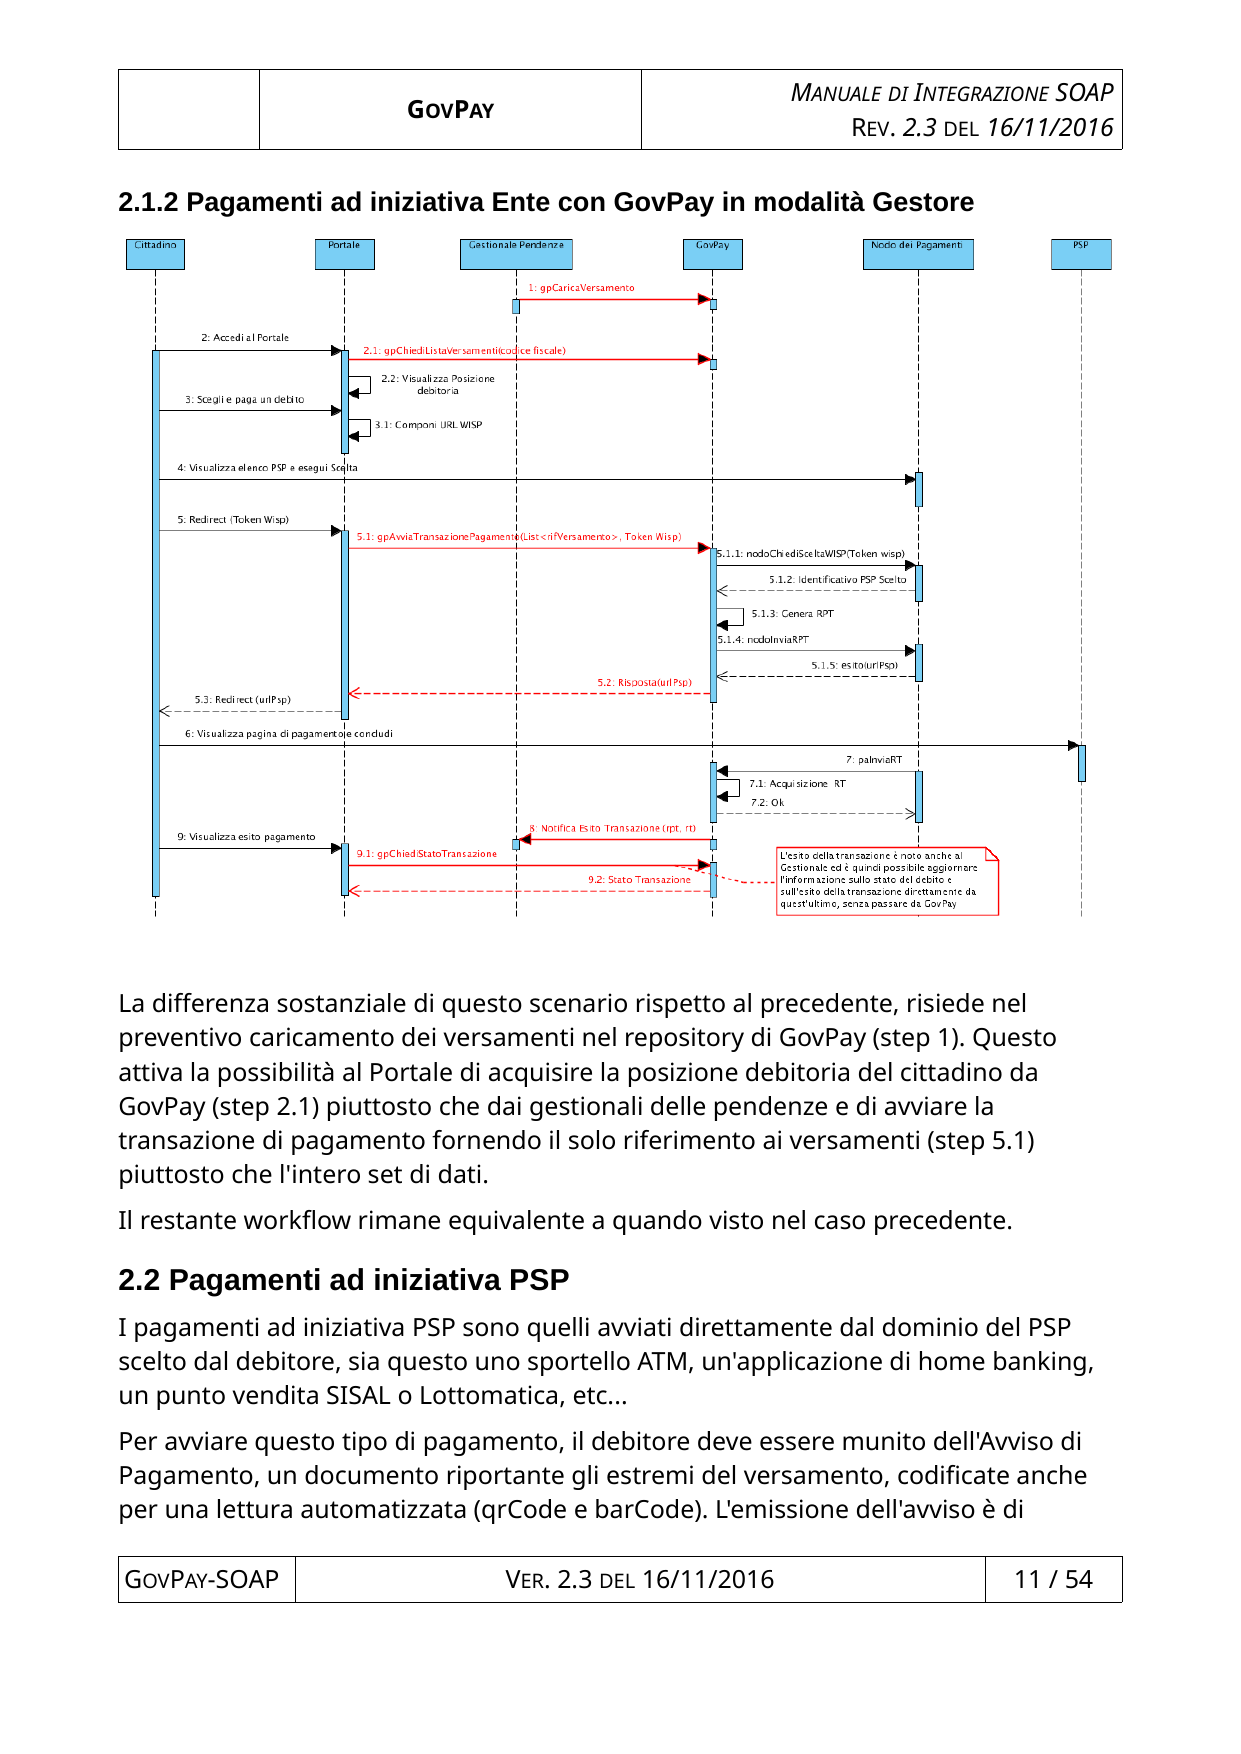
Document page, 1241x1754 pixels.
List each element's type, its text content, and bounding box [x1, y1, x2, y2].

text I pagamenti ad iniziativa PSP sono quelli avviati direttamente dal dominio del PSP scelto dal debitore, sia questo uno sportello ATM, un'applicazione di home banking, un punto vendita SISAL o Lottomatica, etc... [118, 1309, 1122, 1411]
text Il restante workflow rimane equivalente a quando visto nel caso precedente. [118, 1203, 1122, 1237]
text La differenza sostanziale di questo scenario rispetto al precedente, risiede nel preventivo caricamento dei versamenti nel repository di GovPay (step 1). Questo attiva la possibilità al Portale di acquisire la posizione debitoria del cittadino da GovPay (step 2.1) piuttosto che dai gestionali delle pendenze e di avviare la transazione di pagamento fornendo il solo riferimento ai versamenti (step 5.1) piuttosto che l'intero set di dati. [118, 986, 1122, 1190]
subtitle Pagamenti ad iniziativa PSP [118, 1262, 1122, 1297]
picture [118, 230, 1123, 940]
text Per avviare questo tipo di pagamento, il debitore deve essere munito dell'Avviso di Pagamento, un documento riportante gli estremi del versamento, codificate anche per una lettura automatizzata (qrCode e barCode). L'emissione dell'avviso è di [118, 1424, 1122, 1526]
subtitle Pagamenti ad iniziativa Ente con GovPay in modalità Gestore [118, 186, 1122, 217]
